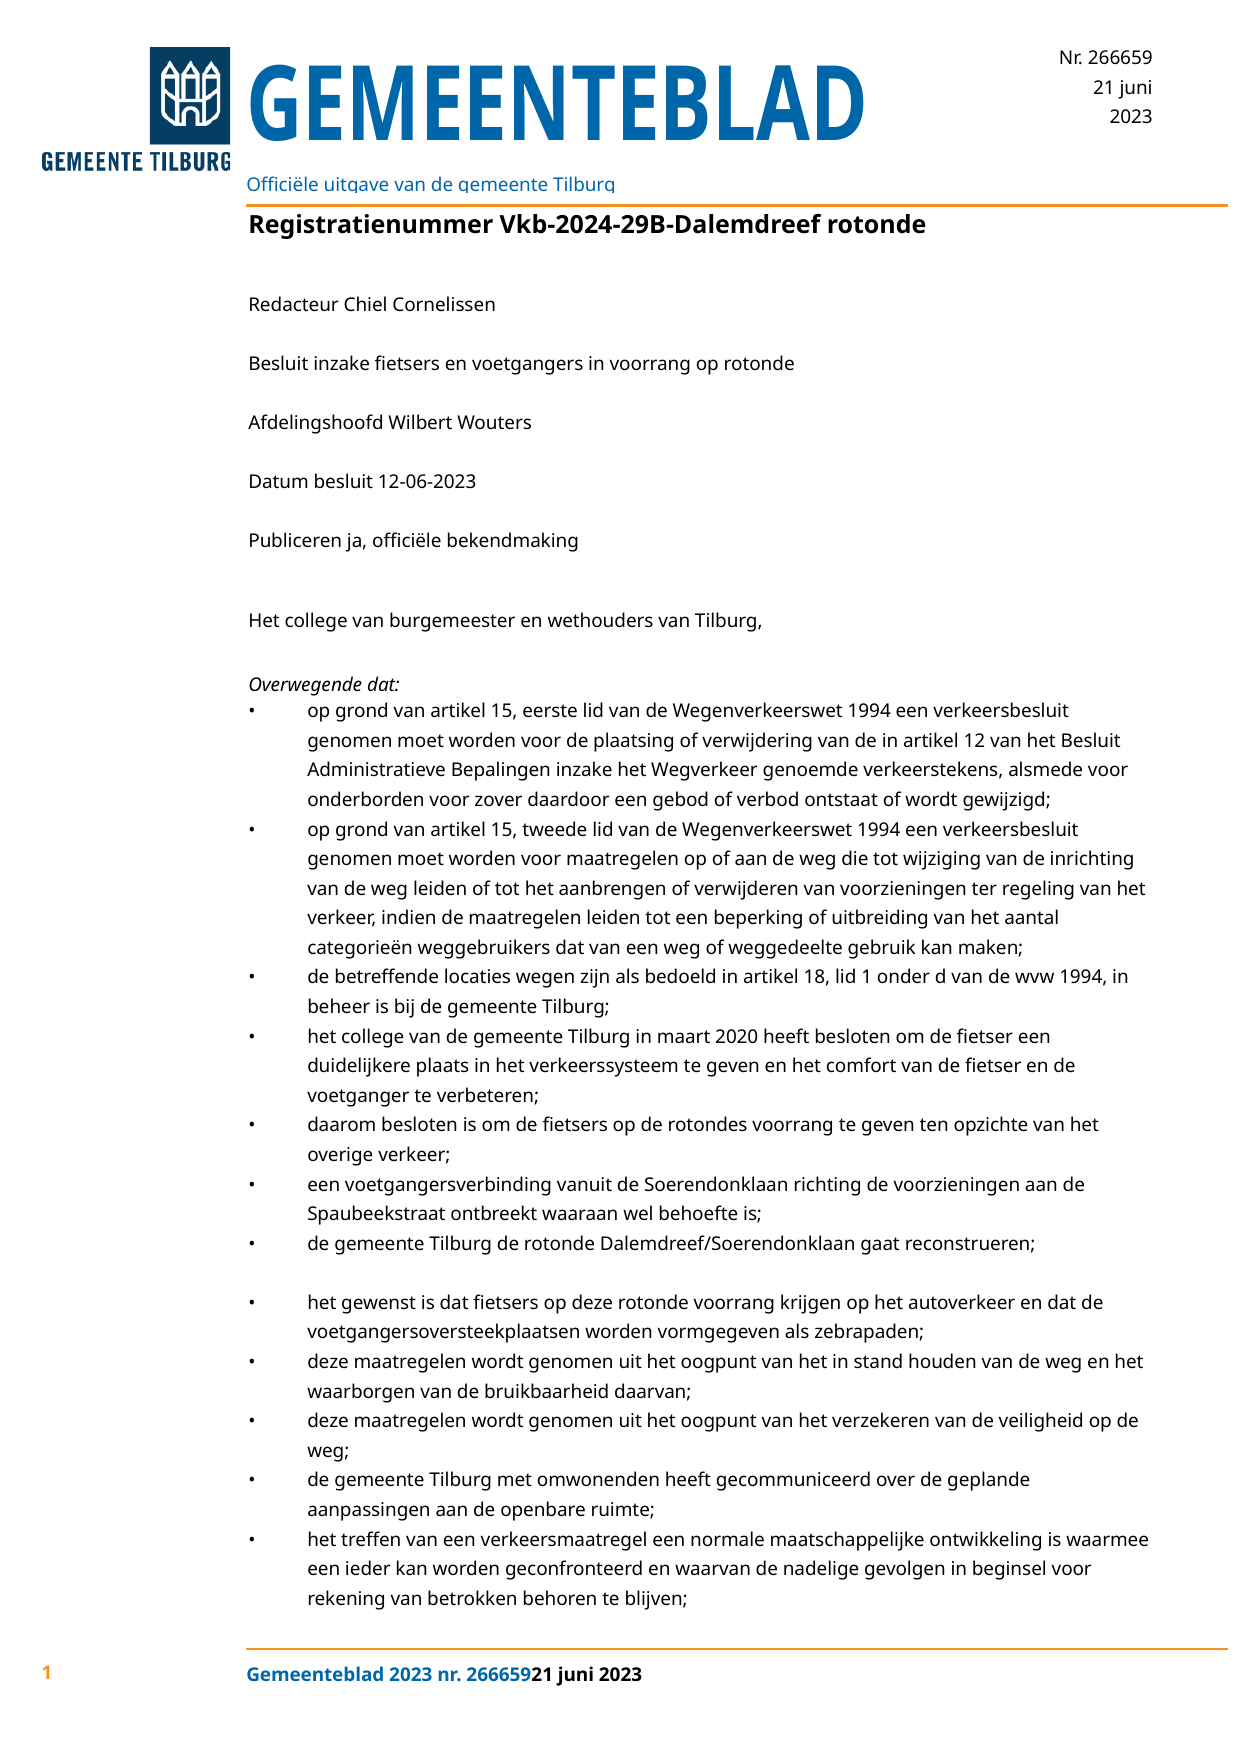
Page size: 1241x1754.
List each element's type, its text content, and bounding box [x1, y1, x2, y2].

list deze maatregelen wordt genomen uit het oogpunt van het verzekeren van de veiligheid op de weg; [248, 1407, 1152, 1463]
list deze maatregelen wordt genomen uit het oogpunt van het in stand houden van de weg en het waarborgen van de bruikbaarheid daarvan; [248, 1348, 1152, 1403]
picture [41, 47, 231, 172]
list een voetgangersverbinding vanuit de Soerendonklaan richting de voorzieningen aan de Spaubeekstraat ontbreekt waaraan wel behoefte is; [248, 1171, 1152, 1226]
list op grond van artikel 15, tweede lid van de Wegenverkeerswet 1994 een verkeersbesluit genomen moet worden voor maatregelen op of aan de weg die tot wijziging van de inrichting van de weg leiden of tot het aanbrengen of verwijderen van voorzieningen ter regeling van het verkeer, indien de maatregelen leiden tot een beperking of uitbreiding van het aantal categorieën weggebruikers dat van een weg of weggedeelte gebruik kan maken; [248, 816, 1152, 960]
text Besluit inzake fietsers en voetgangers in voorrang op rotonde [248, 350, 1152, 376]
list het college van de gemeente Tilburg in maart 2020 heeft besloten om de fietser een duidelijkere plaats in het verkeerssysteem te geven en het comfort van de fietser en de voetganger te verbeteren; [248, 1023, 1152, 1108]
list het treffen van een verkeersmaatregel een normale maatschappelijke ontwikkeling is waarmee een ieder kan worden geconfronteerd en waarvan de nadelige gevolgen in beginsel voor rekening van betrokken behoren te blijven; [248, 1526, 1152, 1611]
text Datum besluit 12-06-2023 [248, 468, 1152, 494]
text Afdelingshoofd Wilbert Wouters [248, 409, 1152, 435]
text Publiceren ja, officiële bekendmaking [248, 528, 1152, 553]
list daarom besloten is om de fietsers op de rotondes voorrang te geven ten opzichte van het overige verkeer; [248, 1112, 1152, 1167]
text Registratienummer Vkb-2024-29B-Dalemdreef rotonde [248, 207, 1152, 241]
list op grond van artikel 15, eerste lid van de Wegenverkeerswet 1994 een verkeersbesluit genomen moet worden voor de plaatsing of verwijdering van de in artikel 12 van het Besluit Administratieve Bepalingen inzake het Wegverkeer genoemde verkeerstekens, alsmede voor onderborden voor zover daardoor een gebod of verbod ontstaat of wordt gewijzigd; [248, 697, 1152, 812]
text Het college van burgemeester en wethouders van Tilburg, [248, 608, 1152, 633]
list het gewenst is dat fietsers op deze rotonde voorrang krijgen op het autoverkeer en dat de voetgangersoversteekplaatsen worden vormgegeven als zebrapaden; [248, 1289, 1152, 1344]
list de gemeente Tilburg de rotonde Dalemdreef/Soerendonklaan gaat reconstrueren; [248, 1230, 1152, 1256]
list de betreffende locaties wegen zijn als bedoeld in artikel 18, lid 1 onder d van de wvw 1994, in beheer is bij de gemeente Tilburg; [248, 964, 1152, 1019]
text Overwegende dat: [248, 672, 1152, 697]
text Redacteur Chiel Cornelissen [248, 291, 1152, 317]
list de gemeente Tilburg met omwonenden heeft gecommuniceerd over de geplande aanpassingen aan de openbare ruimte; [248, 1467, 1152, 1522]
